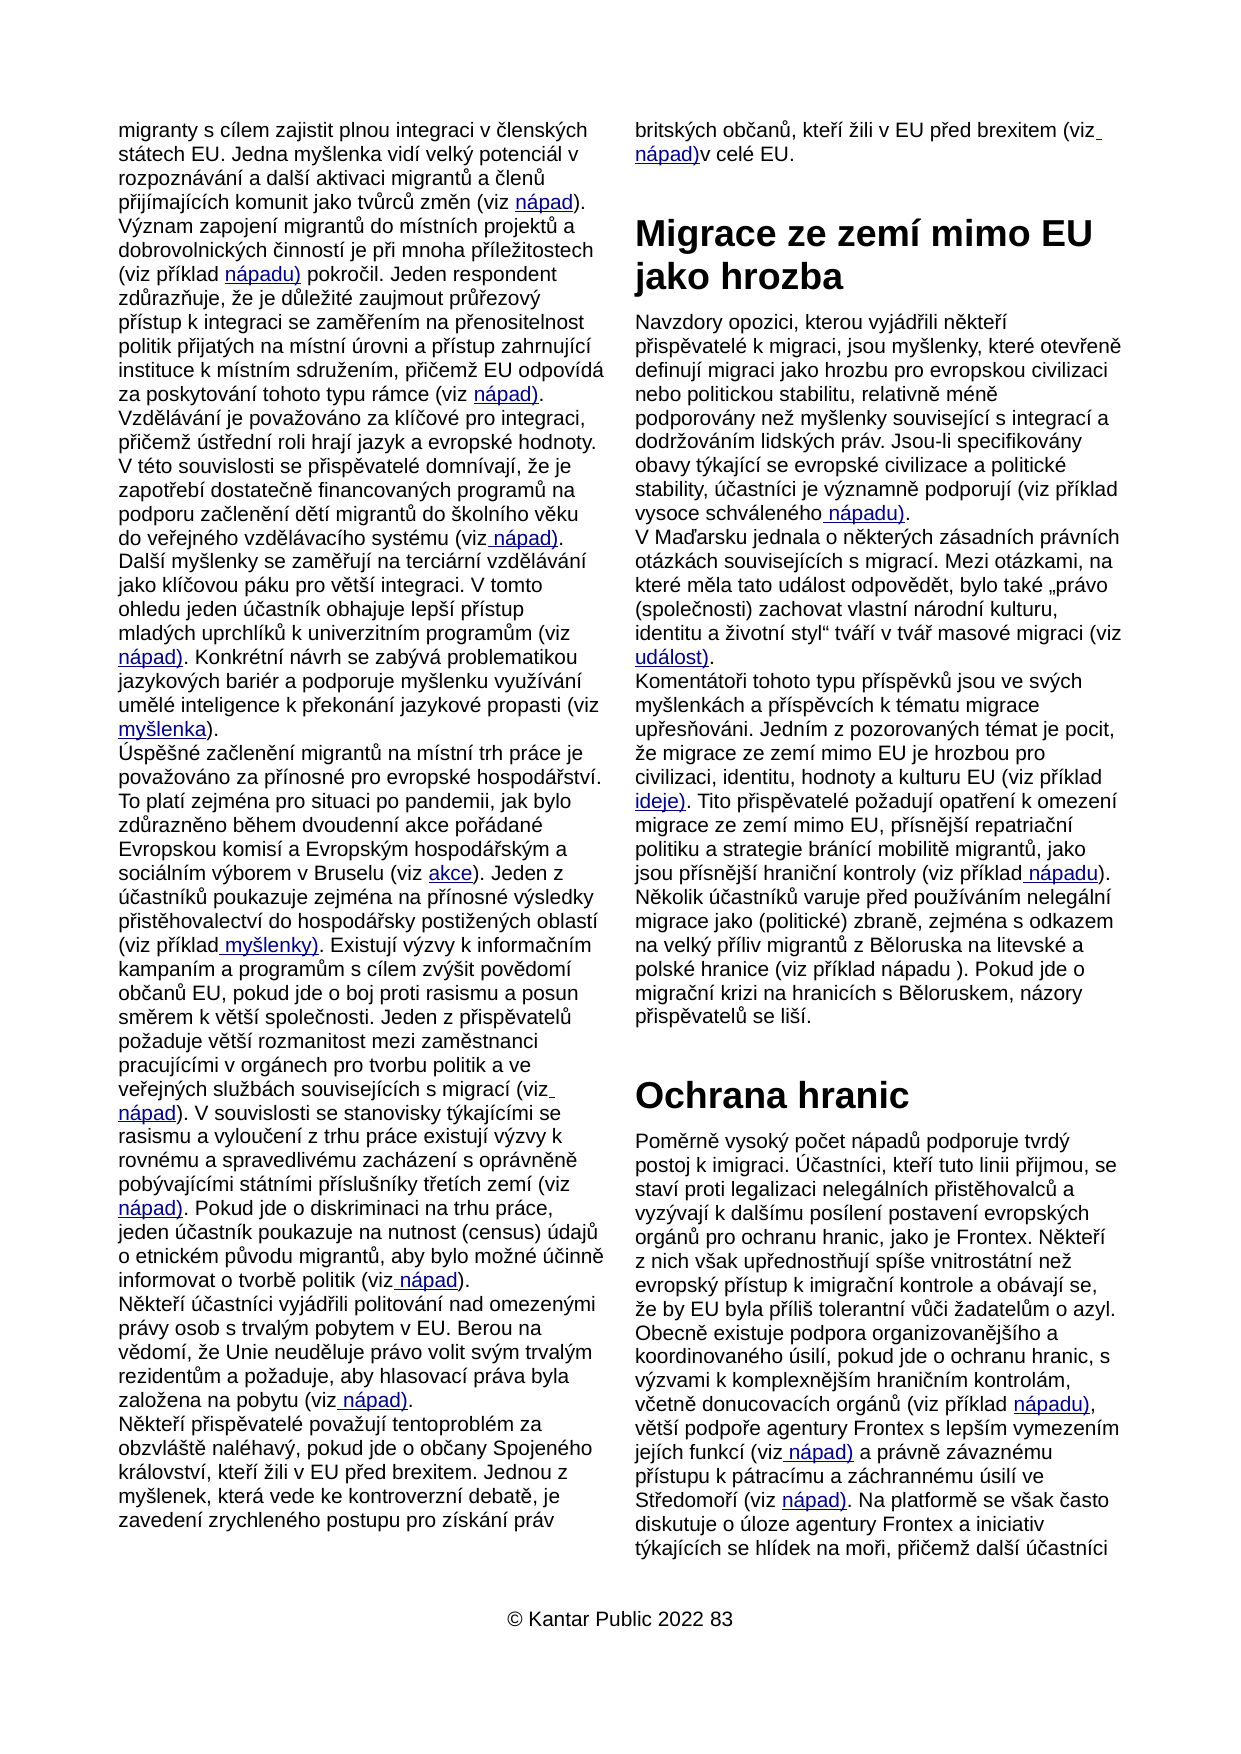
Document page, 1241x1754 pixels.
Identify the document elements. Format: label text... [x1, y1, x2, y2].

subtitle Ochrana hranic [635, 1073, 1122, 1116]
text britských občanů, kteří žili v EU před brexitem (viz nápad)v celé EU. [635, 118, 1122, 166]
text V Maďarsku jednala o některých zásadních právních otázkách souvisejících s migrací. Mezi otázkami, na které měla tato událost odpovědět, bylo také „právo (společnosti) zachovat vlastní národní kulturu, identitu a životní styl“ tváří v tvář masové migraci (viz událost). [635, 525, 1122, 669]
text Poměrně vysoký počet nápadů podporuje tvrdý postoj k imigraci. Účastníci, kteří tuto linii přijmou, se staví proti legalizaci nelegálních přistěhovalců a vyzývají k dalšímu posílení postavení evropských orgánů pro ochranu hranic, jako je Frontex. Někteří z nich však upřednostňují spíše vnitrostátní než evropský přístup k imigrační kontrole a obávají se, že by EU byla příliš tolerantní vůči žadatelům o azyl. [635, 1129, 1122, 1320]
text migranty s cílem zajistit plnou integraci v členských státech EU. Jedna myšlenka vidí velký potenciál v rozpoznávání a další aktivaci migrantů a členů přijímajících komunit jako tvůrců změn (viz nápad). Význam zapojení migrantů do místních projektů a dobrovolnických činností je při mnoha příležitostech (viz příklad nápadu) pokročil. Jeden respondent zdůrazňuje, že je důležité zaujmout průřezový přístup k integraci se zaměřením na přenositelnost politik přijatých na místní úrovni a přístup zahrnující instituce k místním sdružením, přičemž EU odpovídá za poskytování tohoto typu rámce (viz nápad). Vzdělávání je považováno za klíčové pro integraci, přičemž ústřední roli hrají jazyk a evropské hodnoty. V této souvislosti se přispěvatelé domnívají, že je zapotřebí dostatečně financovaných programů na podporu začlenění dětí migrantů do školního věku do veřejného vzdělávacího systému (viz nápad). Další myšlenky se zaměřují na terciární vzdělávání jako klíčovou páku pro větší integraci. V tomto ohledu jeden účastník obhajuje lepší přístup mladých uprchlíků k univerzitním programům (viz nápad). Konkrétní návrh se zabývá problematikou jazykových bariér a podporuje myšlenku využívání umělé inteligence k překonání jazykové propasti (viz myšlenka). [118, 118, 605, 741]
text Někteří přispěvatelé považují tentoproblém za obzvláště naléhavý, pokud jde o občany Spojeného království, kteří žili v EU před brexitem. Jednou z myšlenek, která vede ke kontroverzní debatě, je zavedení zrychleného postupu pro získání práv [118, 1412, 605, 1532]
text Obecně existuje podpora organizovanějšího a koordinovaného úsilí, pokud jde o ochranu hranic, s výzvami k komplexnějším hraničním kontrolám, včetně donucovacích orgánů (viz příklad nápadu), větší podpoře agentury Frontex s lepším vymezením jejích funkcí (viz nápad) a právně závaznému přístupu k pátracímu a záchrannému úsilí ve Středomoří (viz nápad). Na platformě se však často diskutuje o úloze agentury Frontex a iniciativ týkajících se hlídek na moři, přičemž další účastníci [635, 1320, 1122, 1560]
subtitle Migrace ze zemí mimo EU jako hrozba [635, 211, 1122, 297]
text Někteří účastníci vyjádřili politování nad omezenými právy osob s trvalým pobytem v EU. Berou na vědomí, že Unie neuděluje právo volit svým trvalým rezidentům a požaduje, aby hlasovací práva byla založena na pobytu (viz nápad). [118, 1292, 605, 1412]
text Několik účastníků varuje před používáním nelegální migrace jako (politické) zbraně, zejména s odkazem na velký příliv migrantů z Běloruska na litevské a polské hranice (viz příklad nápadu ). Pokud jde o migrační krizi na hranicích s Běloruskem, názory přispěvatelů se liší. [635, 884, 1122, 1028]
text Komentátoři tohoto typu příspěvků jsou ve svých myšlenkách a příspěvcích k tématu migrace upřesňováni. Jedním z pozorovaných témat je pocit, že migrace ze zemí mimo EU je hrozbou pro civilizaci, identitu, hodnoty a kulturu EU (viz příklad ideje). Tito přispěvatelé požadují opatření k omezení migrace ze zemí mimo EU, přísnější repatriační politiku a strategie bránící mobilitě migrantů, jako jsou přísnější hraniční kontroly (viz příklad nápadu). [635, 669, 1122, 884]
text Úspěšné začlenění migrantů na místní trh práce je považováno za přínosné pro evropské hospodářství. To platí zejména pro situaci po pandemii, jak bylo zdůrazněno během dvoudenní akce pořádané Evropskou komisí a Evropským hospodářským a sociálním výborem v Bruselu (viz akce). Jeden z účastníků poukazuje zejména na přínosné výsledky přistěhovalectví do hospodářsky postižených oblastí (viz příklad myšlenky). Existují výzvy k informačním kampaním a programům s cílem zvýšit povědomí občanů EU, pokud jde o boj proti rasismu a posun směrem k větší společnosti. Jeden z přispěvatelů požaduje větší rozmanitost mezi zaměstnanci pracujícími v orgánech pro tvorbu politik a ve veřejných službách souvisejících s migrací (viz nápad). V souvislosti se stanovisky týkajícími se rasismu a vyloučení z trhu práce existují výzvy k rovnému a spravedlivému zacházení s oprávněně pobývajícími státními příslušníky třetích zemí (viz nápad). Pokud jde o diskriminaci na trhu práce, jeden účastník poukazuje na nutnost (census) údajů o etnickém původu migrantů, aby bylo možné účinně informovat o tvorbě politik (viz nápad). [118, 741, 605, 1292]
text Navzdory opozici, kterou vyjádřili někteří přispěvatelé k migraci, jsou myšlenky, které otevřeně definují migraci jako hrozbu pro evropskou civilizaci nebo politickou stabilitu, relativně méně podporovány než myšlenky související s integrací a dodržováním lidských práv. Jsou-li specifikovány obavy týkající se evropské civilizace a politické stability, účastníci je významně podporují (viz příklad vysoce schváleného nápadu). [635, 309, 1122, 525]
